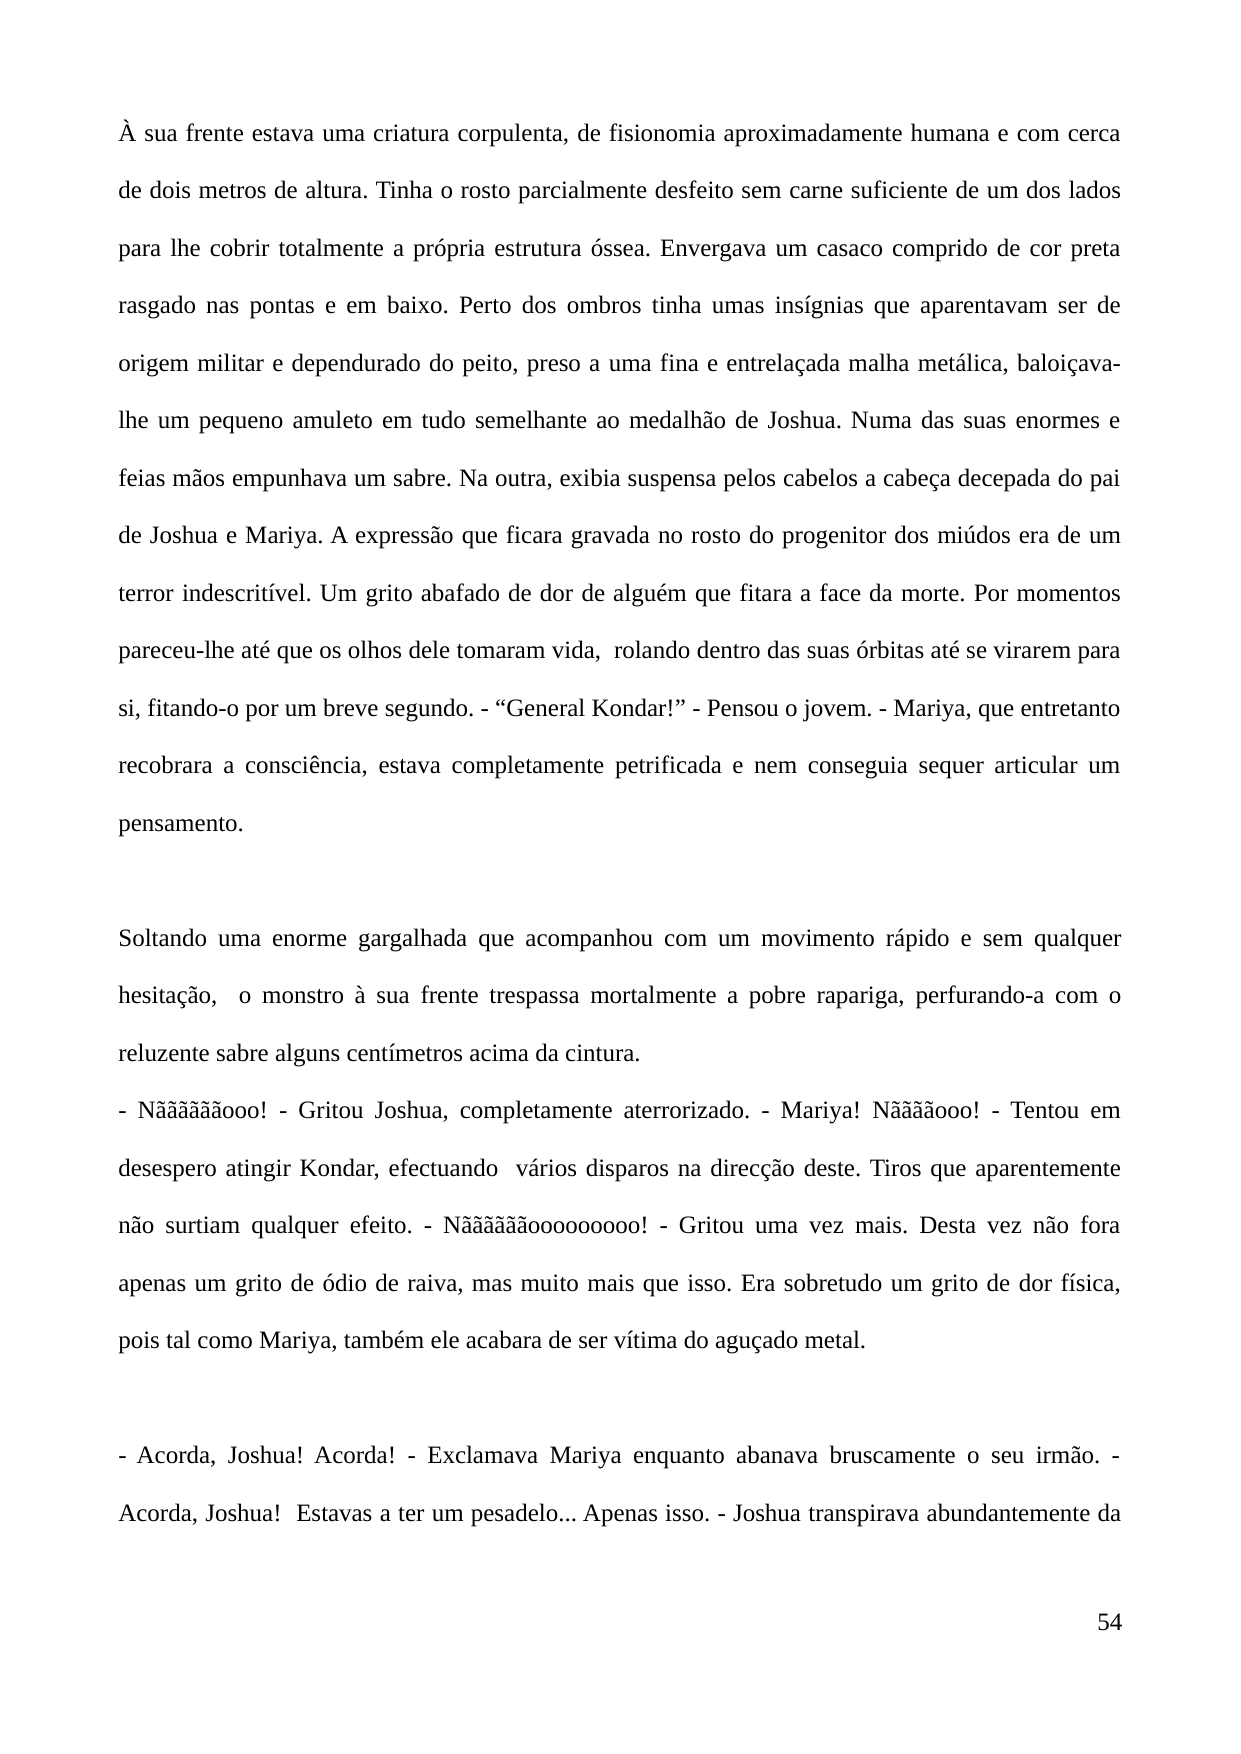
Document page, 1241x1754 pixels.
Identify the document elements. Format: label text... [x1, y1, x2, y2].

text - Nããããããooo! - Gritou Joshua, completamente aterrorizado. - Mariya! Nããããooo! - Tentou em desespero atingir Kondar, efectuando vários disparos na direcção deste. Tiros que aparentemente não surtiam qualquer efeito. - Nããããããooooooooo! - Gritou uma vez mais. Desta vez não fora apenas um grito de ódio de raiva, mas muito mais que isso. Era sobretudo um grito de dor física, pois tal como Mariya, também ele acabara de ser vítima do aguçado metal. [118, 1096, 1122, 1354]
text Soltando uma enorme gargalhada que acompanhou com um movimento rápido e sem qualquer hesitação, o monstro à sua frente trespassa mortalmente a pobre rapariga, perfurando-a com o reluzente sabre alguns centímetros acima da cintura. [118, 923, 1122, 1067]
text À sua frente estava uma criatura corpulenta, de fisionomia aproximadamente humana e com cerca de dois metros de altura. Tinha o rosto parcialmente desfeito sem carne suficiente de um dos lados para lhe cobrir totalmente a própria estrutura óssea. Envergava um casaco comprido de cor preta rasgado nas pontas e em baixo. Perto dos ombros tinha umas insígnias que aparentavam ser de origem militar e dependurado do peito, preso a uma fina e entrelaçada malha metálica, baloiçava-lhe um pequeno amuleto em tudo semelhante ao medalhão de Joshua. Numa das suas enormes e feias mãos empunhava um sabre. Na outra, exibia suspensa pelos cabelos a cabeça decepada do pai de Joshua e Mariya. A expressão que ficara gravada no rosto do progenitor dos miúdos era de um terror indescritível. Um grito abafado de dor de alguém que fitara a face da morte. Por momentos pareceu-lhe até que os olhos dele tomaram vida, rolando dentro das suas órbitas até se virarem para si, fitando-o por um breve segundo. - “General Kondar!” - Pensou o jovem. - Mariya, que entretanto recobrara a consciência, estava completamente petrificada e nem conseguia sequer articular um pensamento. [118, 118, 1122, 837]
text - Acorda, Joshua! Acorda! - Exclamava Mariya enquanto abanava bruscamente o seu irmão. - Acorda, Joshua! Estavas a ter um pesadelo... Apenas isso. - Joshua transpirava abundantemente da [118, 1441, 1122, 1527]
